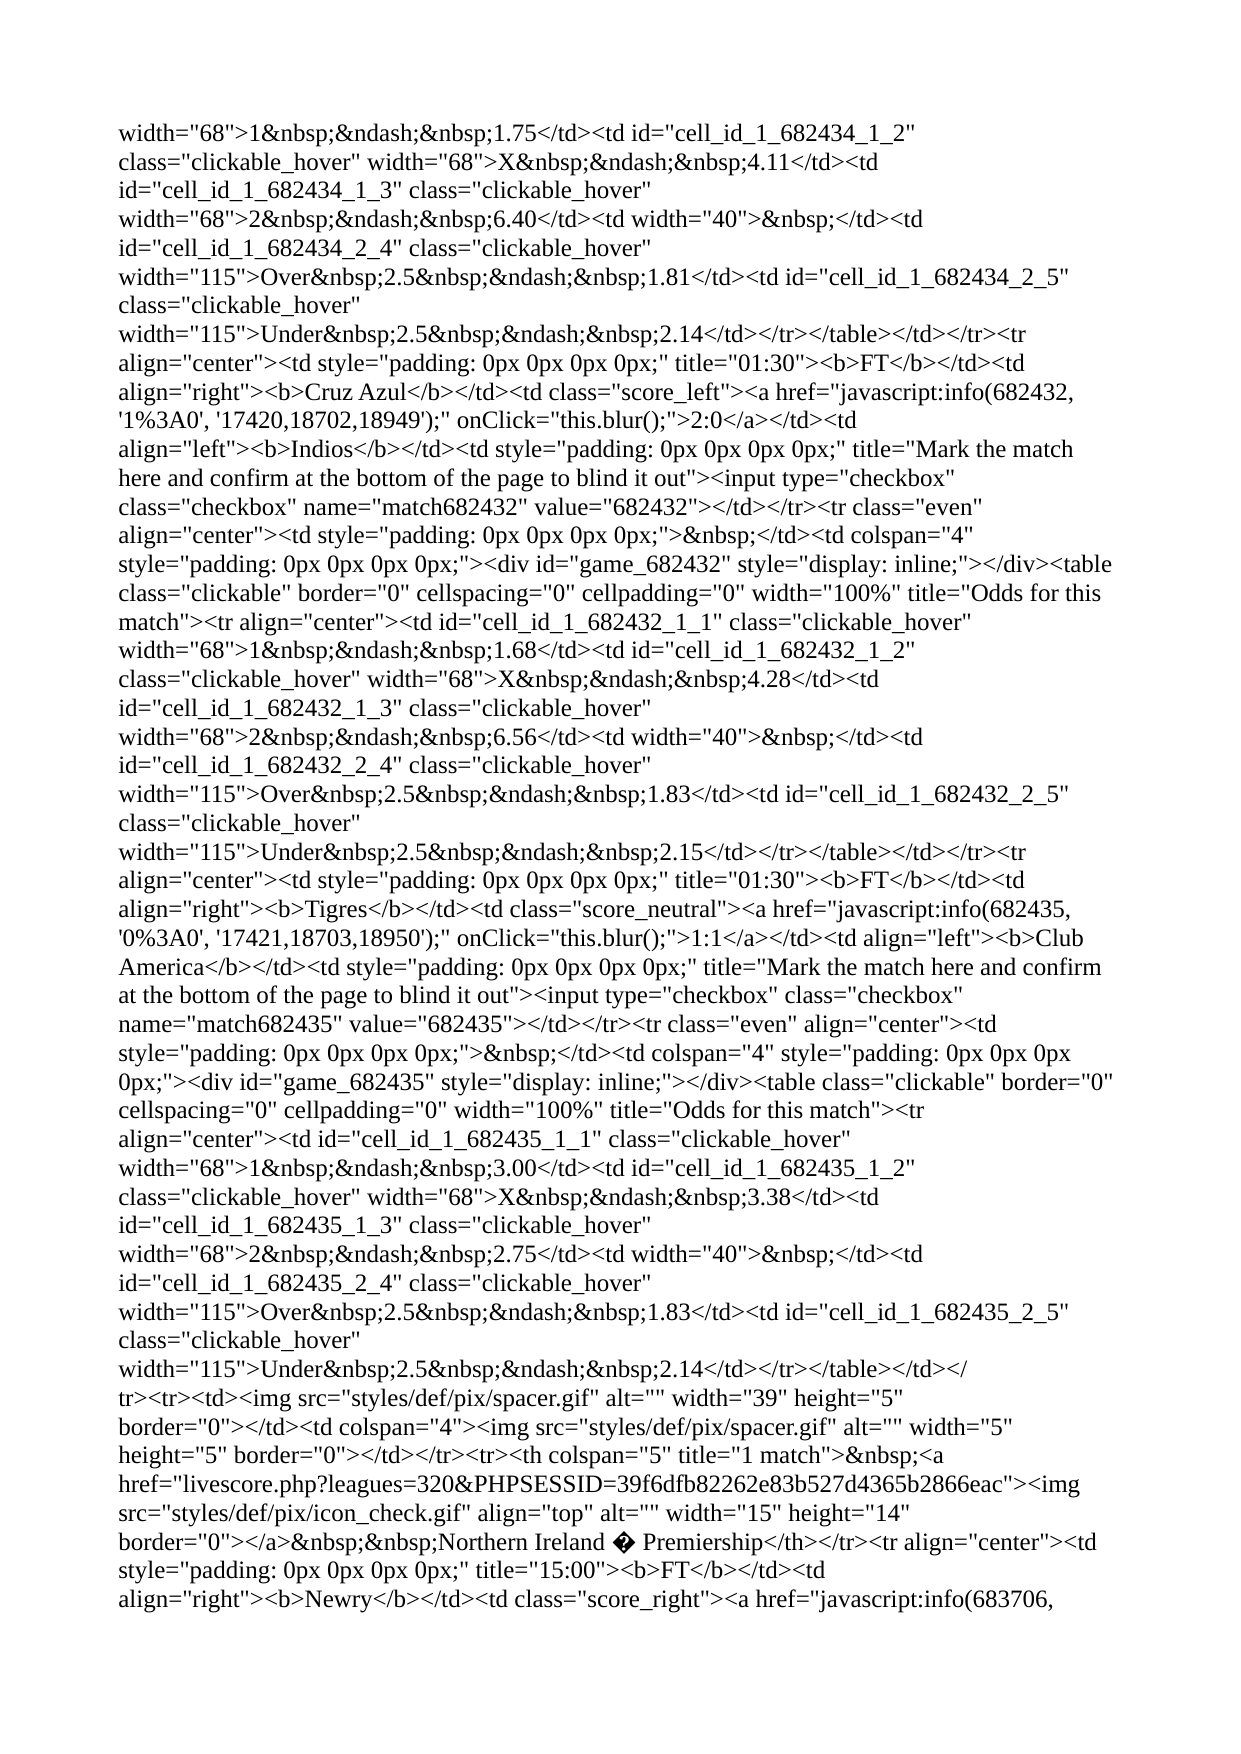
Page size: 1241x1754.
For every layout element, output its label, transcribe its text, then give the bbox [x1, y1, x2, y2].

text width="68">1&nbsp;&ndash;&nbsp;1.75</td><td id="cell_id_1_682434_1_2" class="clickable_hover" width="68">X&nbsp;&ndash;&nbsp;4.11</td><td id="cell_id_1_682434_1_3" class="clickable_hover" width="68">2&nbsp;&ndash;&nbsp;6.40</td><td width="40">&nbsp;</td><td id="cell_id_1_682434_2_4" class="clickable_hover" width="115">Over&nbsp;2.5&nbsp;&ndash;&nbsp;1.81</td><td id="cell_id_1_682434_2_5" class="clickable_hover" width="115">Under&nbsp;2.5&nbsp;&ndash;&nbsp;2.14</td></tr></table></td></tr><tr align="center"><td style="padding: 0px 0px 0px 0px;" title="01:30"><b>FT</b></td><td align="right"><b>Cruz Azul</b></td><td class="score_left"><a href="javascript:info(682432, '1%3A0', '17420,18702,18949');" onClick="this.blur();">2:0</a></td><td align="left"><b>Indios</b></td><td style="padding: 0px 0px 0px 0px;" title="Mark the match here and confirm at the bottom of the page to blind it out"><input type="checkbox" class="checkbox" name="match682432" value="682432"></td></tr><tr class="even" align="center"><td style="padding: 0px 0px 0px 0px;">&nbsp;</td><td colspan="4" style="padding: 0px 0px 0px 0px;"><div id="game_682432" style="display: inline;"></div><table class="clickable" border="0" cellspacing="0" cellpadding="0" width="100%" title="Odds for this match"><tr align="center"><td id="cell_id_1_682432_1_1" class="clickable_hover" width="68">1&nbsp;&ndash;&nbsp;1.68</td><td id="cell_id_1_682432_1_2" class="clickable_hover" width="68">X&nbsp;&ndash;&nbsp;4.28</td><td id="cell_id_1_682432_1_3" class="clickable_hover" width="68">2&nbsp;&ndash;&nbsp;6.56</td><td width="40">&nbsp;</td><td id="cell_id_1_682432_2_4" class="clickable_hover" width="115">Over&nbsp;2.5&nbsp;&ndash;&nbsp;1.83</td><td id="cell_id_1_682432_2_5" class="clickable_hover" width="115">Under&nbsp;2.5&nbsp;&ndash;&nbsp;2.15</td></tr></table></td></tr><tr align="center"><td style="padding: 0px 0px 0px 0px;" title="01:30"><b>FT</b></td><td align="right"><b>Tigres</b></td><td class="score_neutral"><a href="javascript:info(682435, '0%3A0', '17421,18703,18950');" onClick="this.blur();">1:1</a></td><td align="left"><b>Club America</b></td><td style="padding: 0px 0px 0px 0px;" title="Mark the match here and confirm at the bottom of the page to blind it out"><input type="checkbox" class="checkbox" name="match682435" value="682435"></td></tr><tr class="even" align="center"><td style="padding: 0px 0px 0px 0px;">&nbsp;</td><td colspan="4" style="padding: 0px 0px 0px 0px;"><div id="game_682435" style="display: inline;"></div><table class="clickable" border="0" cellspacing="0" cellpadding="0" width="100%" title="Odds for this match"><tr align="center"><td id="cell_id_1_682435_1_1" class="clickable_hover" width="68">1&nbsp;&ndash;&nbsp;3.00</td><td id="cell_id_1_682435_1_2" class="clickable_hover" width="68">X&nbsp;&ndash;&nbsp;3.38</td><td id="cell_id_1_682435_1_3" class="clickable_hover" width="68">2&nbsp;&ndash;&nbsp;2.75</td><td width="40">&nbsp;</td><td id="cell_id_1_682435_2_4" class="clickable_hover" width="115">Over&nbsp;2.5&nbsp;&ndash;&nbsp;1.83</td><td id="cell_id_1_682435_2_5" class="clickable_hover" width="115">Under&nbsp;2.5&nbsp;&ndash;&nbsp;2.14</td></tr></table></td></tr><tr><td><img src="styles/def/pix/spacer.gif" alt="" width="39" height="5" border="0"></td><td colspan="4"><img src="styles/def/pix/spacer.gif" alt="" width="5" height="5" border="0"></td></tr><tr><th colspan="5" title="1 match">&nbsp;<a href="livescore.php?leagues=320&PHPSESSID=39f6dfb82262e83b527d4365b2866eac"><img src="styles/def/pix/icon_check.gif" align="top" alt="" width="15" height="14" border="0"></a>&nbsp;&nbsp;Northern Ireland � Premiership</th></tr><tr align="center"><td style="padding: 0px 0px 0px 0px;" title="15:00"><b>FT</b></td><td align="right"><b>Newry</b></td><td class="score_right"><a href="javascript:info(683706, [118, 118, 1122, 1613]
